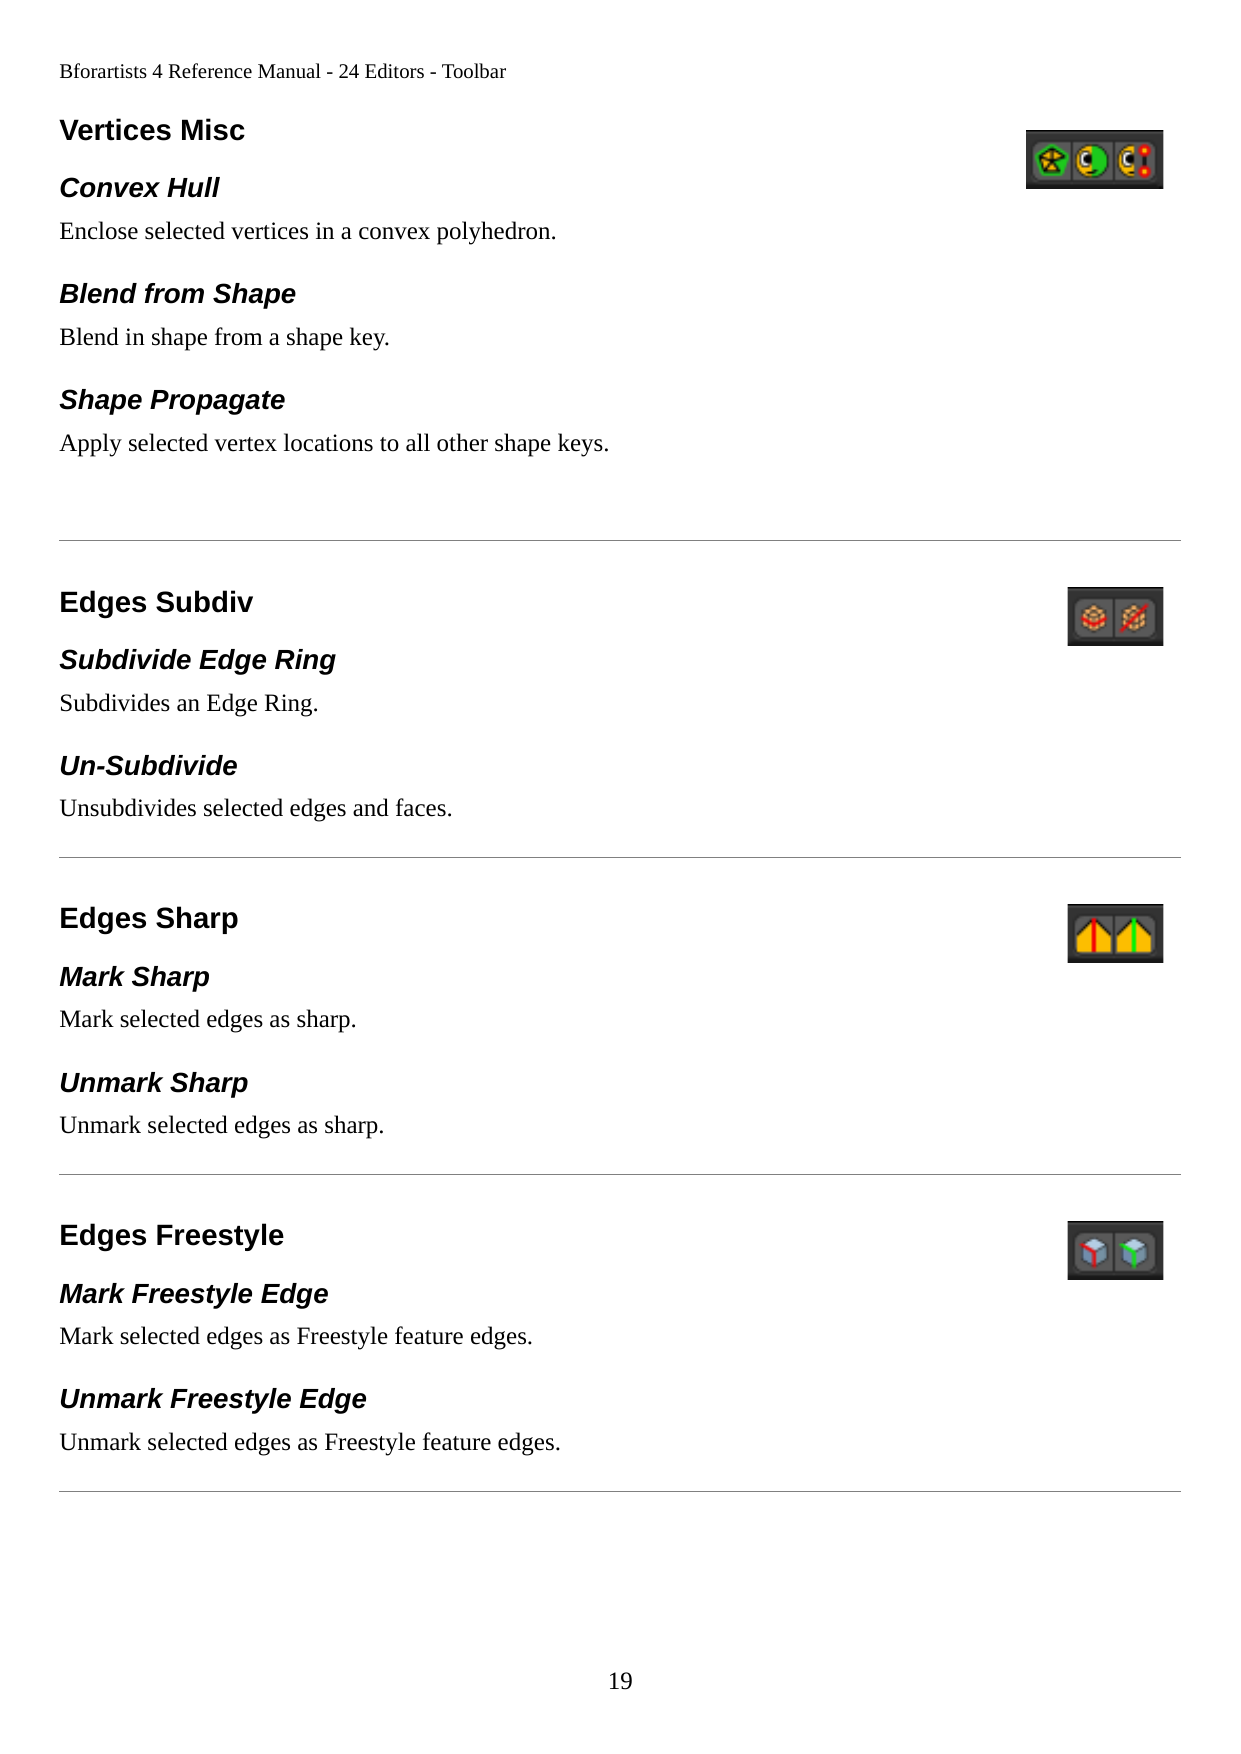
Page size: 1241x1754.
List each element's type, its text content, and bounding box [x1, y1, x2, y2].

text Apply selected vertex locations to all other shape keys. [59, 428, 1181, 456]
text Unmark selected edges as sharp. [59, 1110, 1181, 1139]
text Unsubdivides selected edges and faces. [59, 793, 1181, 822]
subtitle Vertices Misc [59, 113, 1181, 146]
picture [1026, 130, 1164, 189]
picture [1067, 904, 1164, 963]
text Subdivides an Edge Ring. [59, 688, 1181, 716]
subtitle Mark Freestyle Edge [59, 1277, 1181, 1309]
subtitle Edges Freestyle [59, 1218, 1181, 1252]
picture [1067, 587, 1164, 646]
subtitle Shape Propagate [59, 383, 1181, 415]
text Blend in shape from a shape key. [59, 322, 1181, 350]
picture [1067, 1221, 1164, 1280]
subtitle Un-Subdivide [59, 749, 1181, 781]
subtitle Convex Hull [59, 171, 1181, 203]
text Unmark selected edges as Freestyle feature edges. [59, 1427, 1181, 1456]
subtitle Unmark Sharp [59, 1066, 1181, 1098]
subtitle Edges Sharp [59, 901, 1181, 935]
subtitle Edges Subdiv [59, 584, 1181, 618]
text Enclose selected vertices in a convex polyhedron. [59, 216, 1181, 244]
subtitle Blend from Shape [59, 277, 1181, 309]
text Mark selected edges as Freestyle feature edges. [59, 1321, 1181, 1350]
subtitle Subdivide Edge Ring [59, 643, 1181, 675]
text Mark selected edges as sharp. [59, 1004, 1181, 1033]
subtitle Mark Sharp [59, 960, 1181, 992]
subtitle Unmark Freestyle Edge [59, 1383, 1181, 1415]
